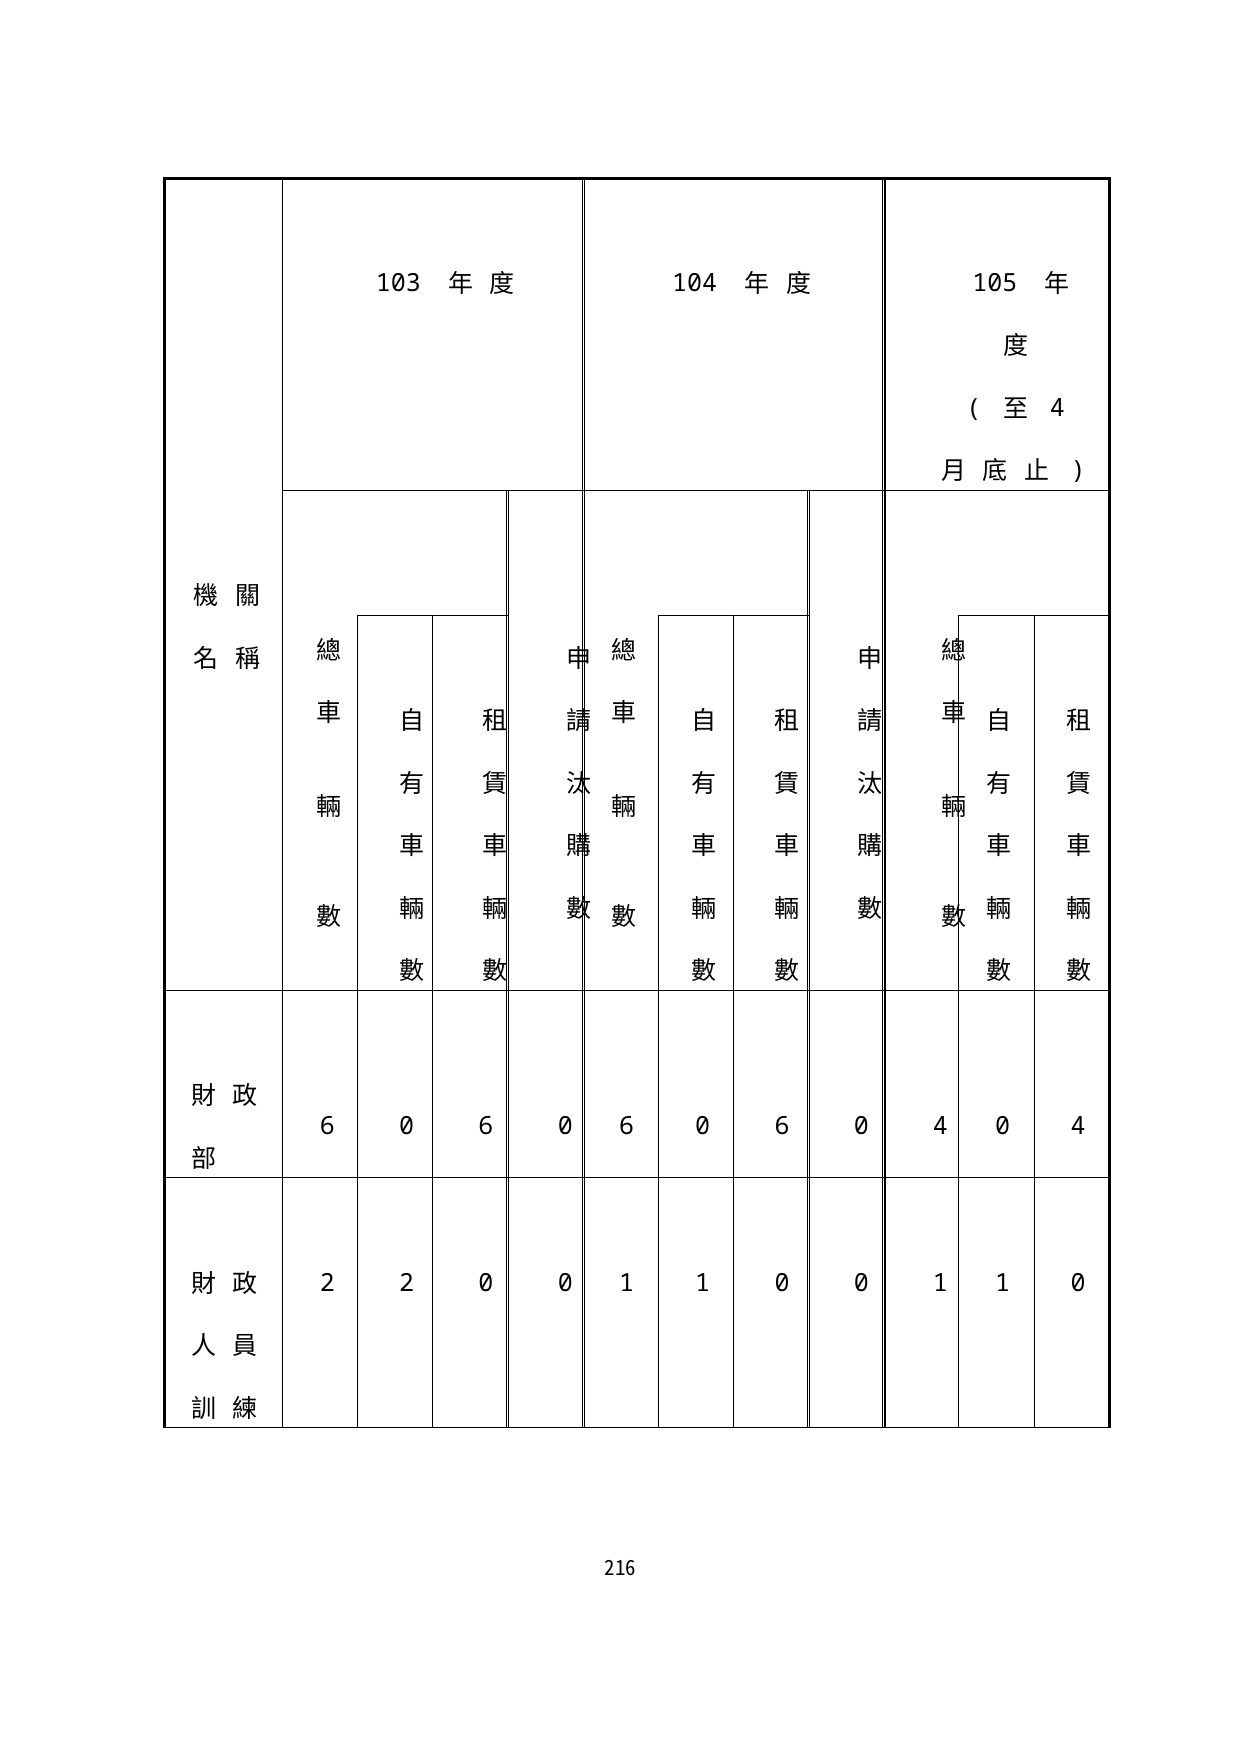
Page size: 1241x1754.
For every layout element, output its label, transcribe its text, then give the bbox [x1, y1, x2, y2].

table_cell [959, 491, 1034, 615]
table_cell 租賃車輛數 [1035, 616, 1108, 990]
table_cell 0 [810, 991, 882, 1177]
table_cell 0 [734, 1178, 807, 1427]
table_cell 0 [659, 991, 733, 1177]
table_cell 1 [585, 1178, 658, 1427]
table_cell [734, 491, 807, 615]
table_cell 總 車 輛 數 [283, 491, 358, 990]
table_cell [658, 491, 733, 615]
table_cell 0 [959, 991, 1034, 1177]
table_cell 財政部 [166, 991, 282, 1177]
table_cell 租賃車輛數 [433, 616, 506, 990]
table_cell 自有車輛數 [959, 616, 1034, 990]
table_cell 0 [509, 991, 582, 1177]
table_cell 申請汰購數 [810, 491, 882, 990]
table_header 104年度 [585, 180, 882, 490]
table_cell 申請汰購數 [509, 491, 582, 990]
table_header 機關名稱 [166, 180, 282, 990]
table_cell 2 [283, 1178, 357, 1427]
table_cell 財政人員訓練 [166, 1178, 282, 1427]
table_cell 自有車輛數 [659, 616, 733, 990]
table_cell 總 車 輛 數 [886, 491, 959, 990]
table_cell [1034, 491, 1108, 615]
table_cell 總 車 輛 數 [585, 491, 658, 990]
table_cell 租賃車輛數 [734, 616, 807, 990]
table_cell [358, 491, 433, 615]
table_cell [433, 491, 506, 615]
table_cell 4 [1035, 991, 1108, 1177]
table_cell 6 [283, 991, 357, 1177]
table_cell 4 [886, 991, 958, 1177]
table_header 105年度 (至4月底止) [886, 180, 1108, 490]
table_header 103年度 [283, 180, 582, 490]
table_cell 1 [886, 1178, 958, 1427]
table_cell 6 [433, 991, 506, 1177]
table_cell 0 [1035, 1178, 1108, 1427]
table_cell 6 [734, 991, 807, 1177]
table_cell 自有車輛數 [358, 616, 432, 990]
table_cell 1 [659, 1178, 733, 1427]
table_cell 1 [959, 1178, 1034, 1427]
table_cell 0 [810, 1178, 882, 1427]
table_cell 0 [358, 991, 432, 1177]
table_cell 6 [585, 991, 658, 1177]
table_cell 2 [358, 1178, 432, 1427]
table_cell 0 [433, 1178, 506, 1427]
table_cell 0 [509, 1178, 582, 1427]
